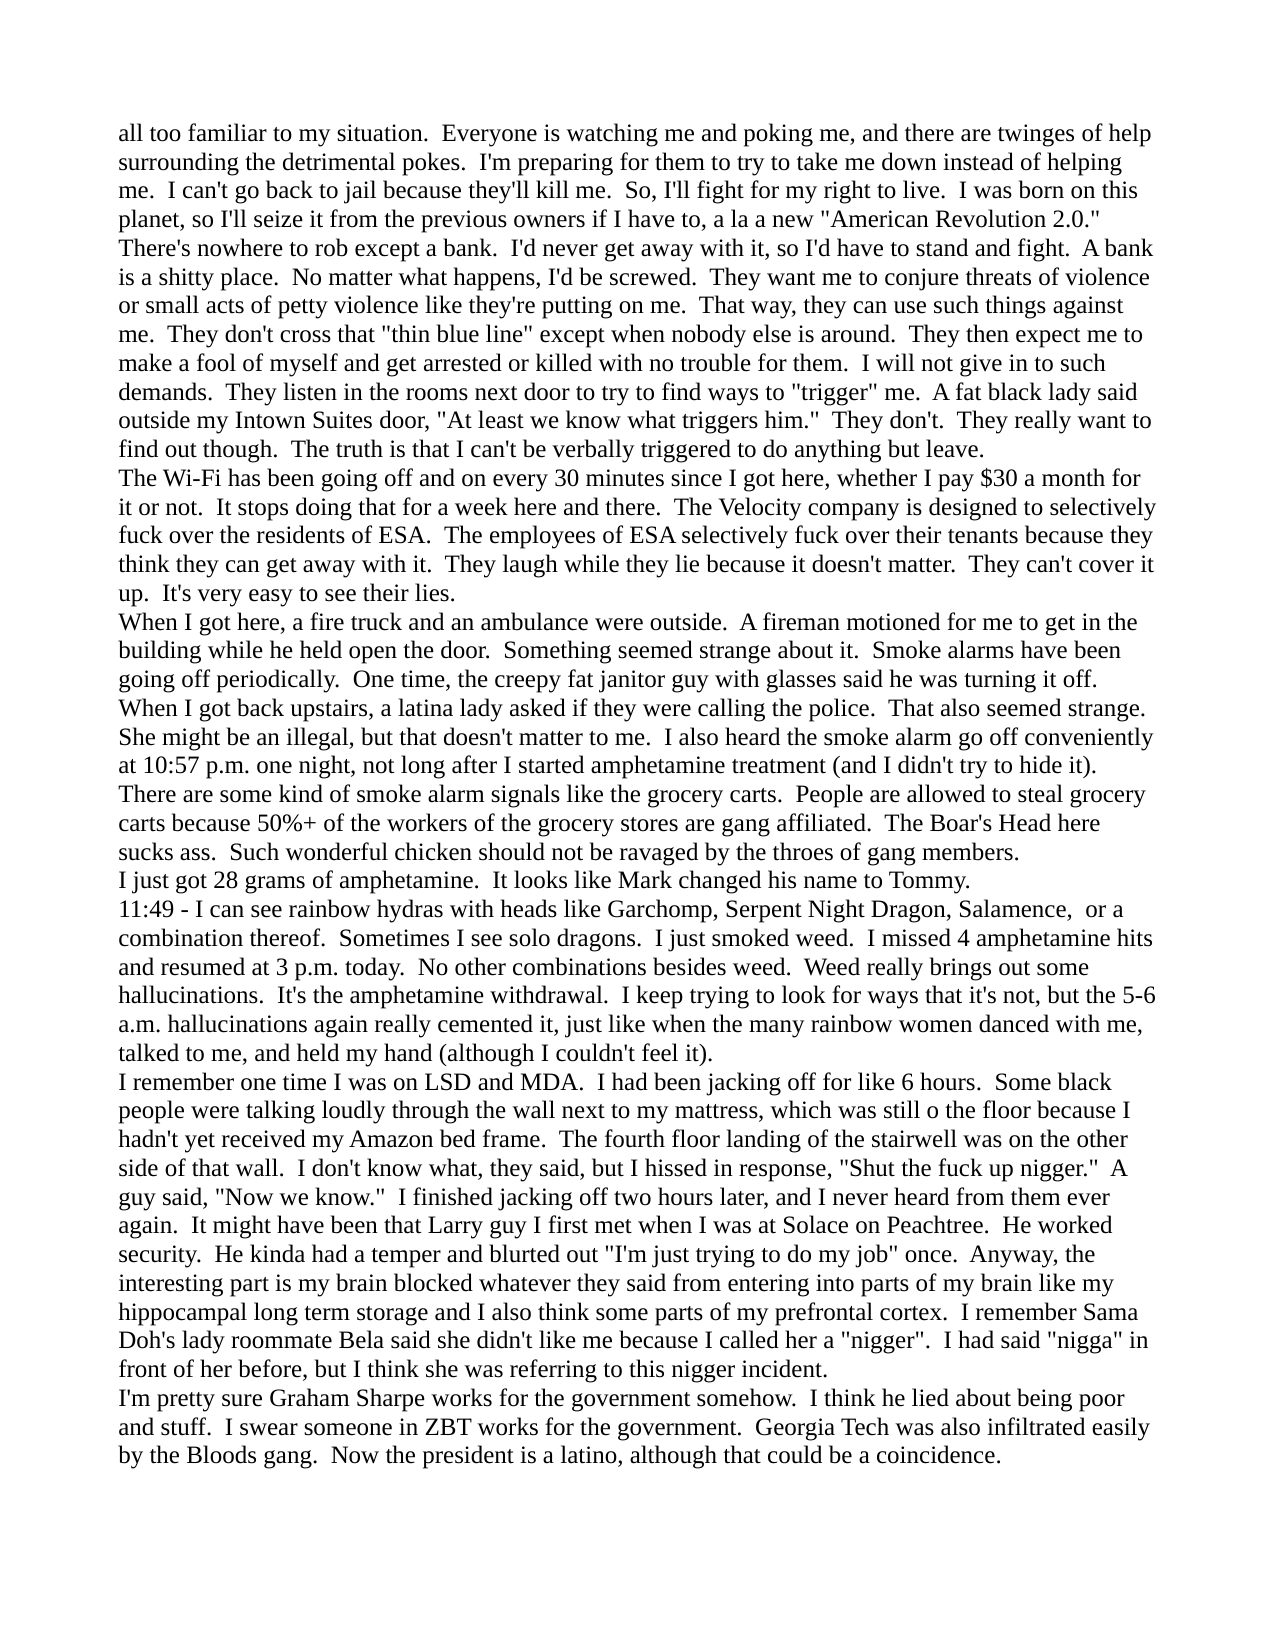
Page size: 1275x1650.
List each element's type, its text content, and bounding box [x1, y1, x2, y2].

text I'm pretty sure Graham Sharpe works for the government somehow. I think he lied about being poor and stuff. I swear someone in ZBT works for the government. Georgia Tech was also infiltrated easily by the Bloods gang. Now the president is a latino, although that could be a coincidence. [118, 1383, 1157, 1469]
text When I got here, a fire truck and an ambulance were outside. A fireman motioned for me to get in the building while he held open the door. Something seemed strange about it. Smoke alarms have been going off periodically. One time, the creepy fat janitor guy with glasses said he was turning it off. When I got back upstairs, a latina lady asked if they were calling the police. That also seemed strange. She might be an illegal, but that doesn't matter to me. I also heard the smoke alarm go off conveniently at 10:57 p.m. one night, not long after I started amphetamine treatment (and I didn't try to hide it). There are some kind of smoke alarm signals like the grocery carts. People are allowed to steal grocery carts because 50%+ of the workers of the grocery stores are gang affiliated. The Boar's Head here sucks ass. Such wonderful chicken should not be ravaged by the throes of gang members. [118, 607, 1157, 866]
text all too familiar to my situation. Everyone is watching me and poking me, and there are twinges of help surrounding the detrimental pokes. I'm preparing for them to try to take me down instead of helping me. I can't go back to jail because they'll kill me. So, I'll fight for my right to live. I was born on this planet, so I'll seize it from the previous owners if I have to, a la a new "American Revolution 2.0." There's nowhere to rob except a bank. I'd never get away with it, so I'd have to stand and fight. A bank is a shitty place. No matter what happens, I'd be screwed. They want me to conjure threats of violence or small acts of petty violence like they're putting on me. That way, they can use such things against me. They don't cross that "thin blue line" except when nobody else is around. They then expect me to make a fool of myself and get arrested or killed with no trouble for them. I will not give in to such demands. They listen in the rooms next door to try to find ways to "trigger" me. A fat black lady said outside my Intown Suites door, "At least we know what triggers him." They don't. They really want to find out though. The truth is that I can't be verbally triggered to do anything but leave. [118, 118, 1157, 463]
text The Wi-Fi has been going off and on every 30 minutes since I got here, whether I pay $30 a month for it or not. It stops doing that for a week here and there. The Velocity company is designed to selectively fuck over the residents of ESA. The employees of ESA selectively fuck over their tenants because they think they can get away with it. They laugh while they lie because it doesn't matter. They can't cover it up. It's very easy to see their lies. [118, 463, 1157, 607]
text 11:49 - I can see rainbow hydras with heads like Garchomp, Serpent Night Dragon, Salamence, or a combination thereof. Sometimes I see solo dragons. I just smoked weed. I missed 4 amphetamine hits and resumed at 3 p.m. today. No other combinations besides weed. Weed really brings out some hallucinations. It's the amphetamine withdrawal. I keep trying to look for ways that it's not, but the 5-6 a.m. hallucinations again really cemented it, just like when the many rainbow women danced with me, talked to me, and held my hand (although I couldn't feel it). [118, 894, 1157, 1067]
text I just got 28 grams of amphetamine. It looks like Mark changed his name to Tommy. [118, 866, 1157, 894]
text I remember one time I was on LSD and MDA. I had been jacking off for like 6 hours. Some black people were talking loudly through the wall next to my mattress, which was still o the floor because I hadn't yet received my Amazon bed frame. The fourth floor landing of the stairwell was on the other side of that wall. I don't know what, they said, but I hissed in response, "Shut the fuck up nigger." A guy said, "Now we know." I finished jacking off two hours later, and I never heard from them ever again. It might have been that Larry guy I first met when I was at Solace on Peachtree. He worked security. He kinda had a temper and blurted out "I'm just trying to do my job" once. Anyway, the interesting part is my brain blocked whatever they said from entering into parts of my brain like my hippocampal long term storage and I also think some parts of my prefrontal cortex. I remember Sama Doh's lady roommate Bela said she didn't like me because I called her a "nigger". I had said "nigga" in front of her before, but I think she was referring to this nigger incident. [118, 1067, 1157, 1383]
